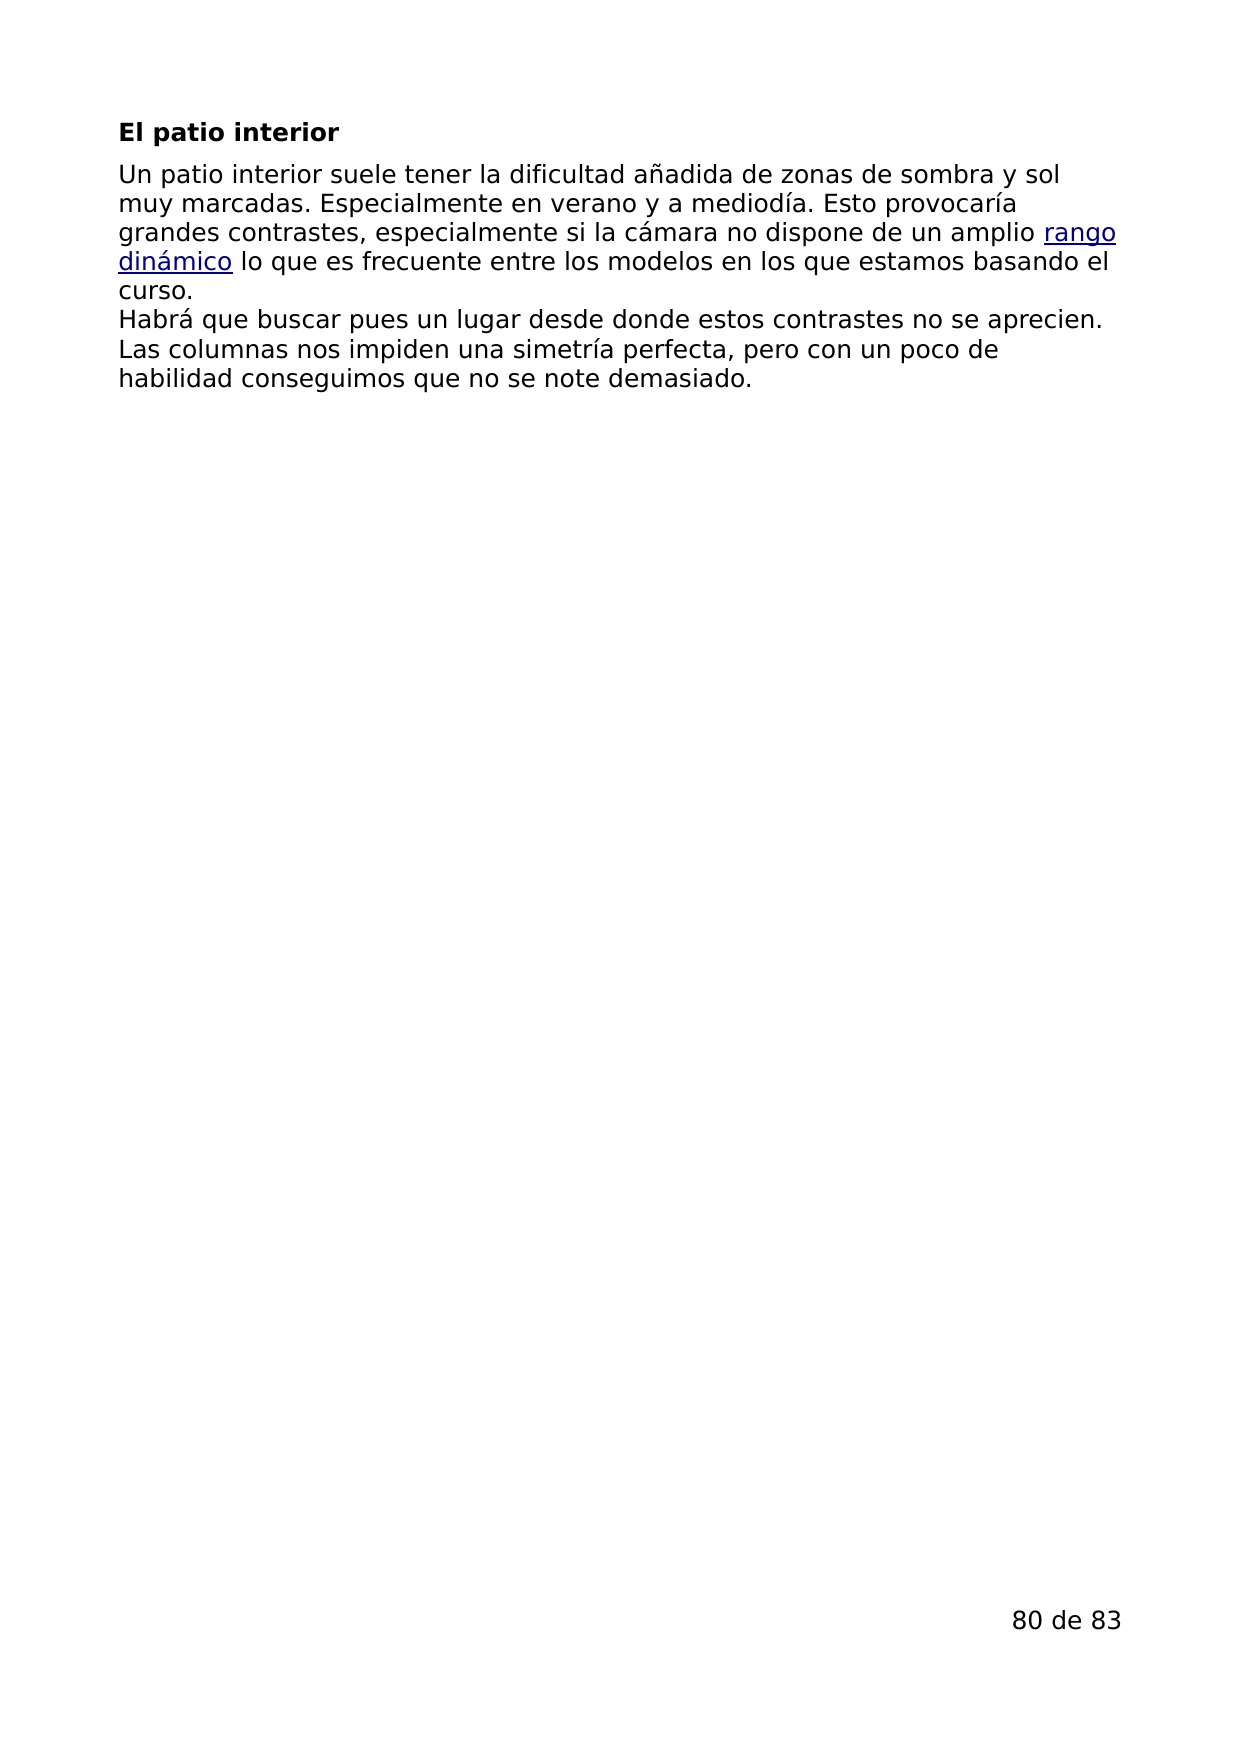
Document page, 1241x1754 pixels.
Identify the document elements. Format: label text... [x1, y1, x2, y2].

text El patio interior [118, 118, 1122, 147]
text Un patio interior suele tener la dificultad añadida de zonas de sombra y sol muy marcadas. Especialmente en verano y a mediodía. Esto provocaría grandes contrastes, especialmente si la cámara no dispone de un amplio rango dinámico lo que es frecuente entre los modelos en los que estamos basando el curso. Habrá que buscar pues un lugar desde donde estos contrastes no se aprecien. Las columnas nos impiden una simetría perfecta, pero con un poco de habilidad conseguimos que no se note demasiado. [118, 160, 1122, 393]
